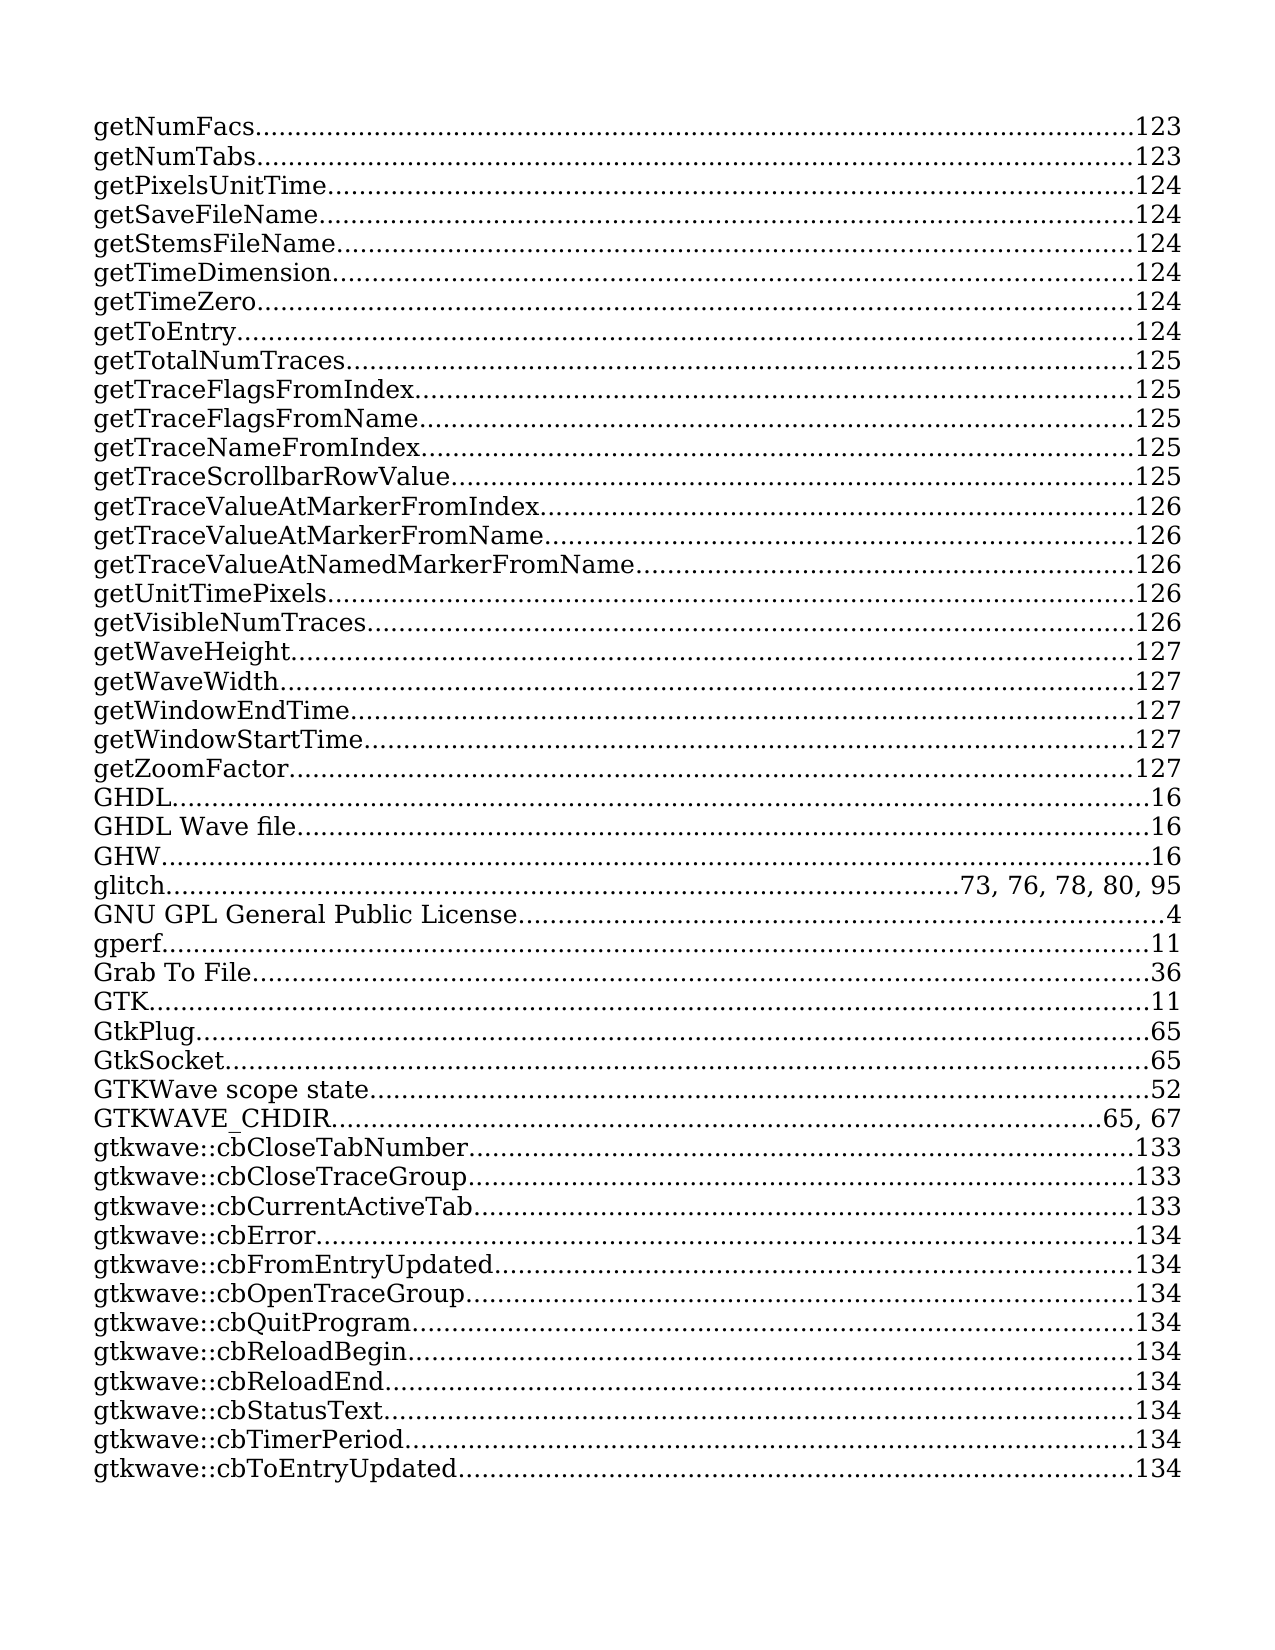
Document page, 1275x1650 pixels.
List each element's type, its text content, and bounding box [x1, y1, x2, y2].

text GTKWave scope state 52 [93, 1075, 1182, 1104]
text getTraceValueAtMarkerFromName 126 [93, 521, 1182, 550]
text Grab To File 36 [93, 958, 1182, 987]
text getTraceValueAtNamedMarkerFromName 126 [93, 550, 1182, 579]
text gtkwave::cbCloseTraceGroup 133 [93, 1162, 1182, 1192]
text GHW 16 [93, 842, 1182, 871]
text gtkwave::cbFromEntryUpdated 134 [93, 1250, 1182, 1279]
text GHDL Wave file 16 [93, 812, 1182, 842]
text getTraceNameFromIndex 125 [93, 433, 1182, 462]
text gtkwave::cbOpenTraceGroup 134 [93, 1279, 1182, 1308]
text GtkSocket 65 [93, 1046, 1182, 1075]
text getTraceScrollbarRowValue 125 [93, 462, 1182, 492]
text getTimeDimension 124 [93, 258, 1182, 287]
text gtkwave::cbError 134 [93, 1221, 1182, 1250]
text gtkwave::cbStatusText 134 [93, 1396, 1182, 1425]
text getToEntry 124 [93, 317, 1182, 346]
text getVisibleNumTraces 126 [93, 608, 1182, 637]
text getStemsFileName 124 [93, 229, 1182, 258]
text GTK 11 [93, 987, 1182, 1017]
text GHDL 16 [93, 783, 1182, 812]
text gtkwave::cbToEntryUpdated 134 [93, 1454, 1182, 1483]
text GTKWAVE_CHDIR 65, 67 [93, 1104, 1182, 1133]
text getWindowStartTime 127 [93, 725, 1182, 754]
text getTraceValueAtMarkerFromIndex 126 [93, 492, 1182, 521]
text gtkwave::cbCloseTabNumber 133 [93, 1133, 1182, 1162]
text getTraceFlagsFromName 125 [93, 404, 1182, 433]
text getWindowEndTime 127 [93, 696, 1182, 725]
text glitch 73, 76, 78, 80, 95 [93, 871, 1182, 900]
text gtkwave::cbReloadEnd 134 [93, 1367, 1182, 1396]
text GNU GPL General Public License 4 [93, 900, 1182, 929]
text getUnitTimePixels 126 [93, 579, 1182, 608]
text GtkPlug 65 [93, 1017, 1182, 1046]
text getPixelsUnitTime 124 [93, 171, 1182, 200]
text gtkwave::cbQuitProgram 134 [93, 1308, 1182, 1337]
text getTotalNumTraces 125 [93, 346, 1182, 375]
text getWaveHeight 127 [93, 637, 1182, 667]
text getTraceFlagsFromIndex 125 [93, 375, 1182, 404]
text getZoomFactor 127 [93, 754, 1182, 783]
text gtkwave::cbCurrentActiveTab 133 [93, 1192, 1182, 1221]
text gtkwave::cbTimerPeriod 134 [93, 1425, 1182, 1454]
text getNumTabs 123 [93, 142, 1182, 171]
text getTimeZero 124 [93, 287, 1182, 317]
text gtkwave::cbReloadBegin 134 [93, 1337, 1182, 1367]
text getNumFacs 123 [93, 112, 1182, 142]
text getSaveFileName 124 [93, 200, 1182, 229]
text gperf 11 [93, 929, 1182, 958]
text getWaveWidth 127 [93, 667, 1182, 696]
